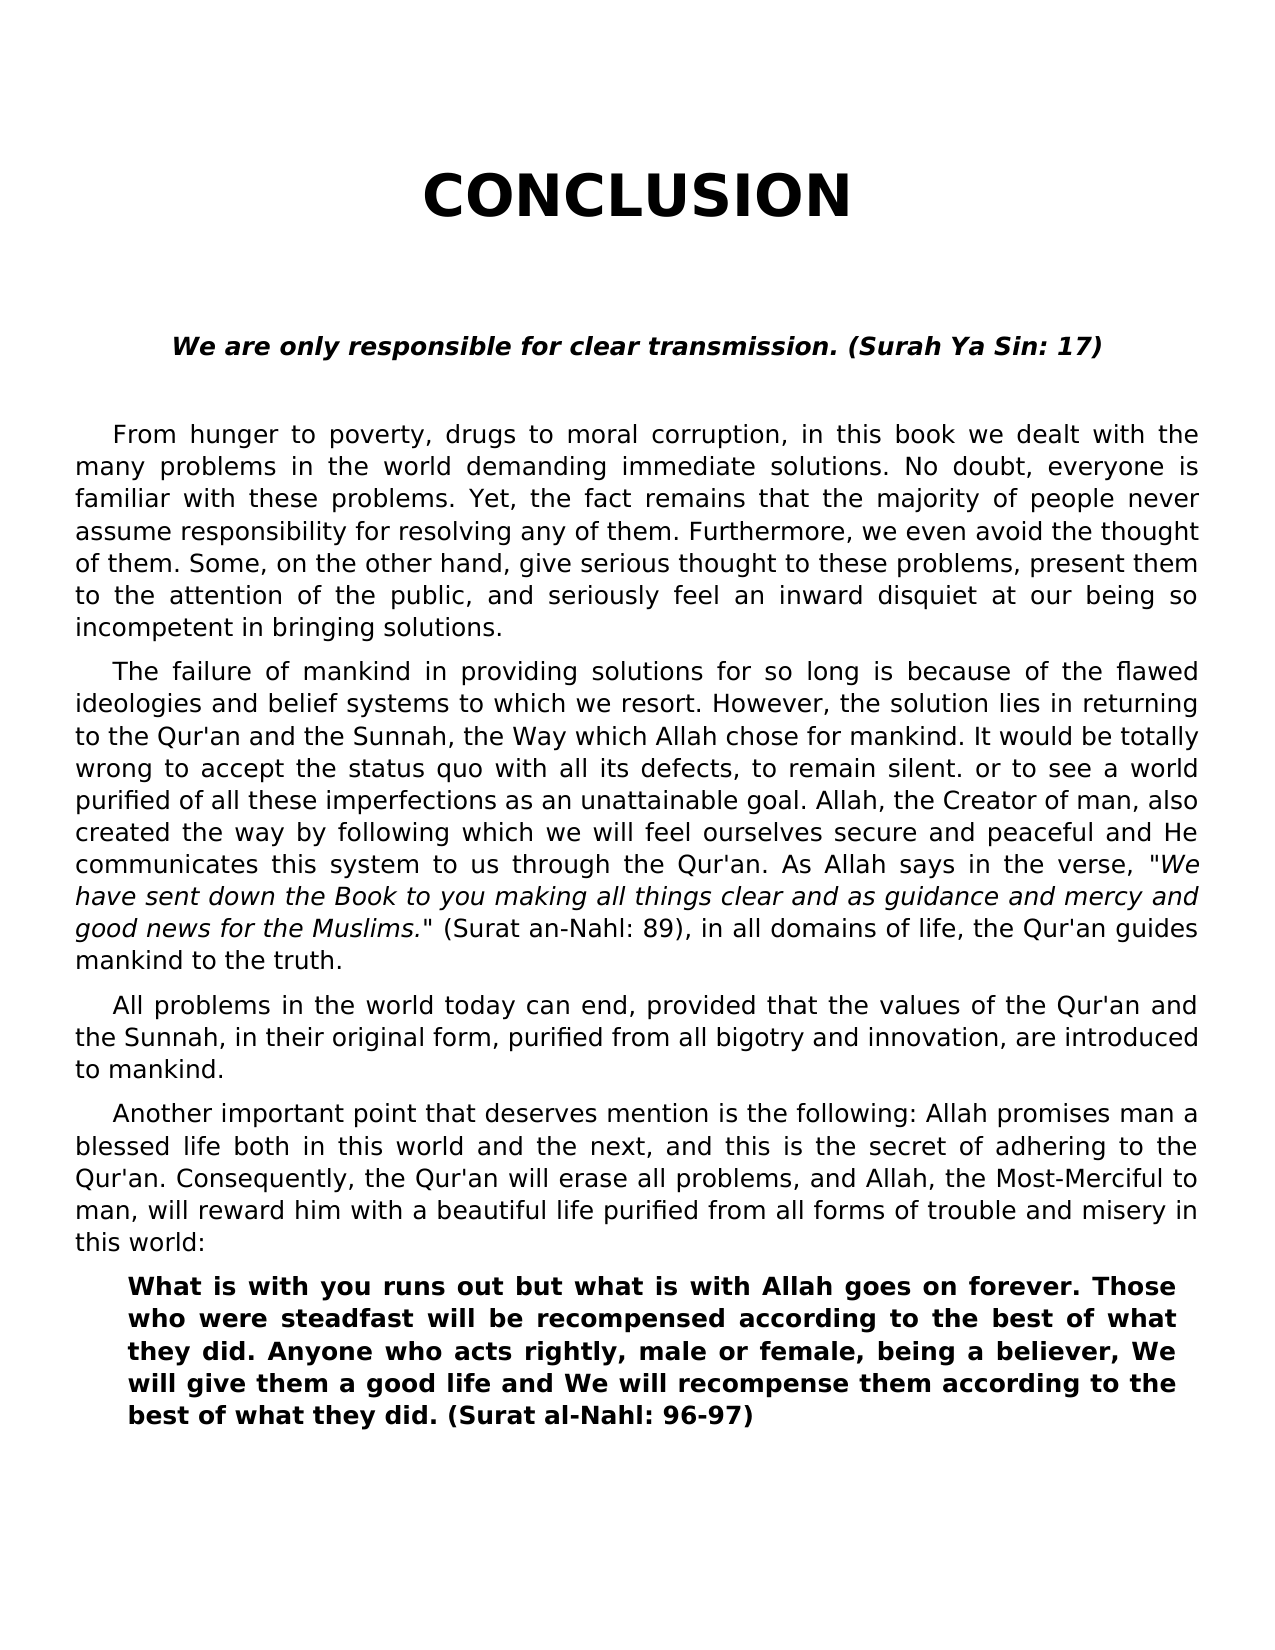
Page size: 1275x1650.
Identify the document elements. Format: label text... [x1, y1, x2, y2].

subtitle CONCLUSION [75, 162, 1200, 230]
text From hunger to poverty, drugs to moral corruption, in this book we dealt with the many problems in the world demanding immediate solutions. No doubt, everyone is familiar with these problems. Yet, the fact remains that the majority of people never assume responsibility for resolving any of them. Furthermore, we even avoid the thought of them. Some, on the other hand, give serious thought to these problems, present them to the attention of the public, and seriously feel an inward disquiet at our being so incompetent in bringing solutions. [75, 420, 1200, 642]
text What is with you runs out but what is with Allah goes on forever. Those who were steadfast will be recompensed according to the best of what they did. Anyone who acts rightly, male or female, being a believer, We will give them a good life and We will recompense them according to the best of what they did. (Surat al-Nahl: 96-97) [127, 1272, 1177, 1430]
text All problems in the world today can end, provided that the values of the Qur'an and the Sunnah, in their original form, purified from all bigotry and innovation, are introduced to mankind. [75, 991, 1200, 1084]
text We are only responsible for clear transmission. (Surah Ya Sin: 17) [75, 332, 1200, 361]
text Another important point that deserves mention is the following: Allah promises man a blessed life both in this world and the next, and this is the secret of adhering to the Qur'an. Consequently, the Qur'an will erase all problems, and Allah, the Most-Merciful to man, will reward him with a beautiful life purified from all forms of trouble and misery in this world: [75, 1099, 1200, 1257]
text The failure of mankind in providing solutions for so long is because of the flawed ideologies and belief systems to which we resort. However, the solution lies in returning to the Qur'an and the Sunnah, the Way which Allah chose for mankind. It would be totally wrong to accept the status quo with all its defects, to remain silent. or to see a world purified of all these imperfections as an unattainable goal. Allah, the Creator of man, also created the way by following which we will feel ourselves secure and peaceful and He communicates this system to us through the Qur'an. As Allah says in the verse, "We have sent down the Book to you making all things clear and as guidance and mercy and good news for the Muslims." (Surat an-Nahl: 89), in all domains of life, the Qur'an guides mankind to the truth. [75, 657, 1200, 975]
